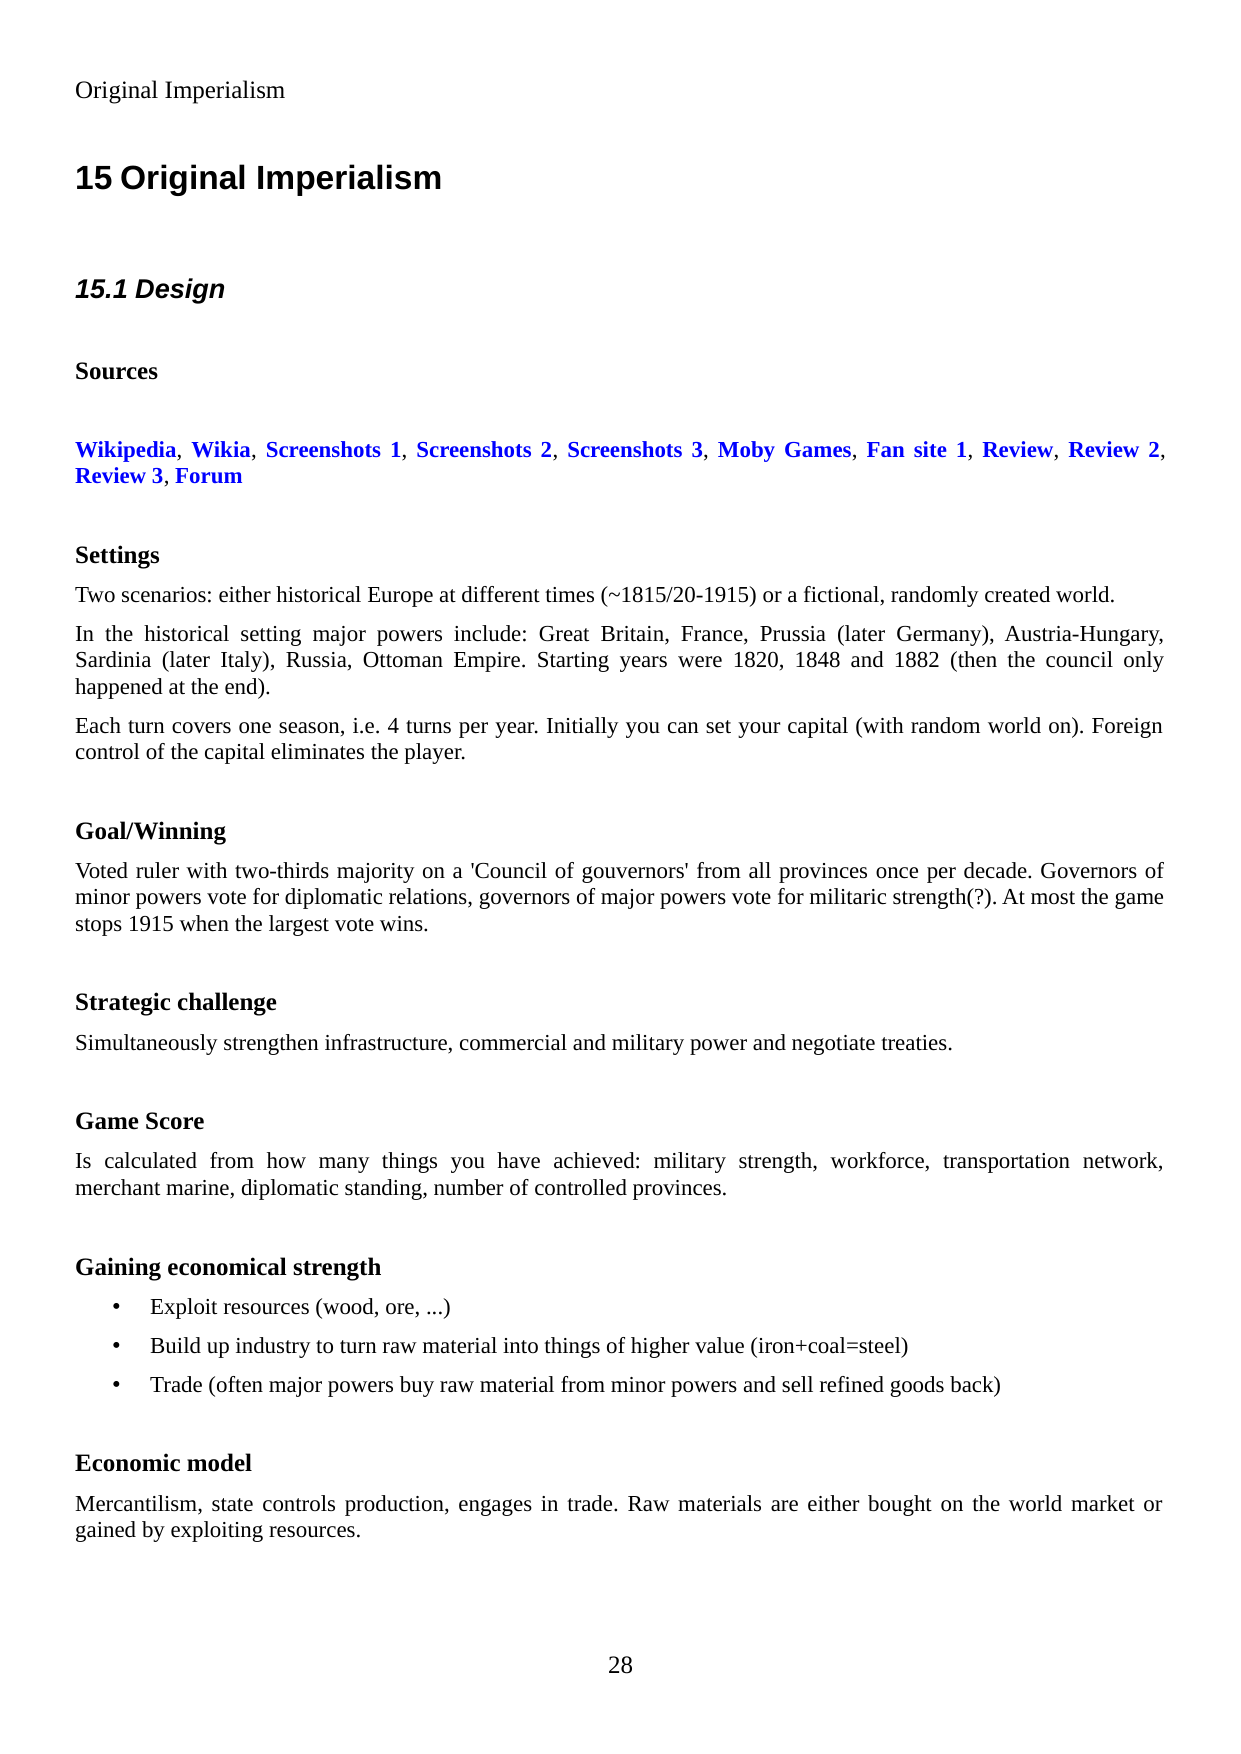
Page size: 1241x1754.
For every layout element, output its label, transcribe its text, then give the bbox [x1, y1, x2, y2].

text In the historical setting major powers include: Great Britain, France, Prussia (later Germany), Austria-Hungary, Sardinia (later Italy), Russia, Ottoman Empire. Starting years were 1820, 1848 and 1882 (then the council only happened at the end). [75, 620, 1166, 699]
text Simultaneously strengthen infrastructure, commercial and military power and negotiate treaties. [75, 1029, 1166, 1055]
text Each turn covers one season, i.e. 4 turns per year. Initially you can set your capital (with random world on). Foreign control of the capital eliminates the player. [75, 712, 1166, 764]
subtitle Design [75, 273, 1166, 304]
text Mercantilism, state controls production, engages in trade. Raw materials are either bought on the world market or gained by exploiting resources. [75, 1489, 1166, 1542]
list Exploit resources (wood, ore, ...) [112, 1293, 1166, 1319]
list Trade (often major powers buy raw material from minor powers and sell refined goods back) [112, 1371, 1166, 1397]
text Settings [75, 540, 1166, 569]
text Game Score [75, 1106, 1166, 1135]
text Voted ruler with two-thirds majority on a 'Council of gouvernors' from all provinces once per decade. Governors of minor powers vote for diplomatic relations, governors of major powers vote for militaric strength(?). At most the game stops 1915 when the largest vote wins. [75, 857, 1166, 936]
text Strategic challenge [75, 987, 1166, 1016]
text Two scenarios: either historical Europe at different times (~1815/20-1915) or a fictional, randomly created world. [75, 581, 1166, 608]
text Goal/Winning [75, 816, 1166, 844]
list Build up industry to turn raw material into things of higher value (iron+coal=steel) [112, 1332, 1166, 1358]
text Wikipedia, Wikia, Screenshots 1, Screenshots 2, Screenshots 3, Moby Games, Fan site 1, Review, Review 2, Review 3, Forum [75, 436, 1166, 489]
subtitle Original Imperialism [75, 158, 1166, 197]
text Gaining economical strength [75, 1252, 1166, 1280]
text Sources [75, 356, 1166, 384]
text Economic model [75, 1448, 1166, 1477]
text Is calculated from how many things you have achieved: military strength, workforce, transportation network, merchant marine, diplomatic standing, number of controlled provinces. [75, 1148, 1166, 1200]
